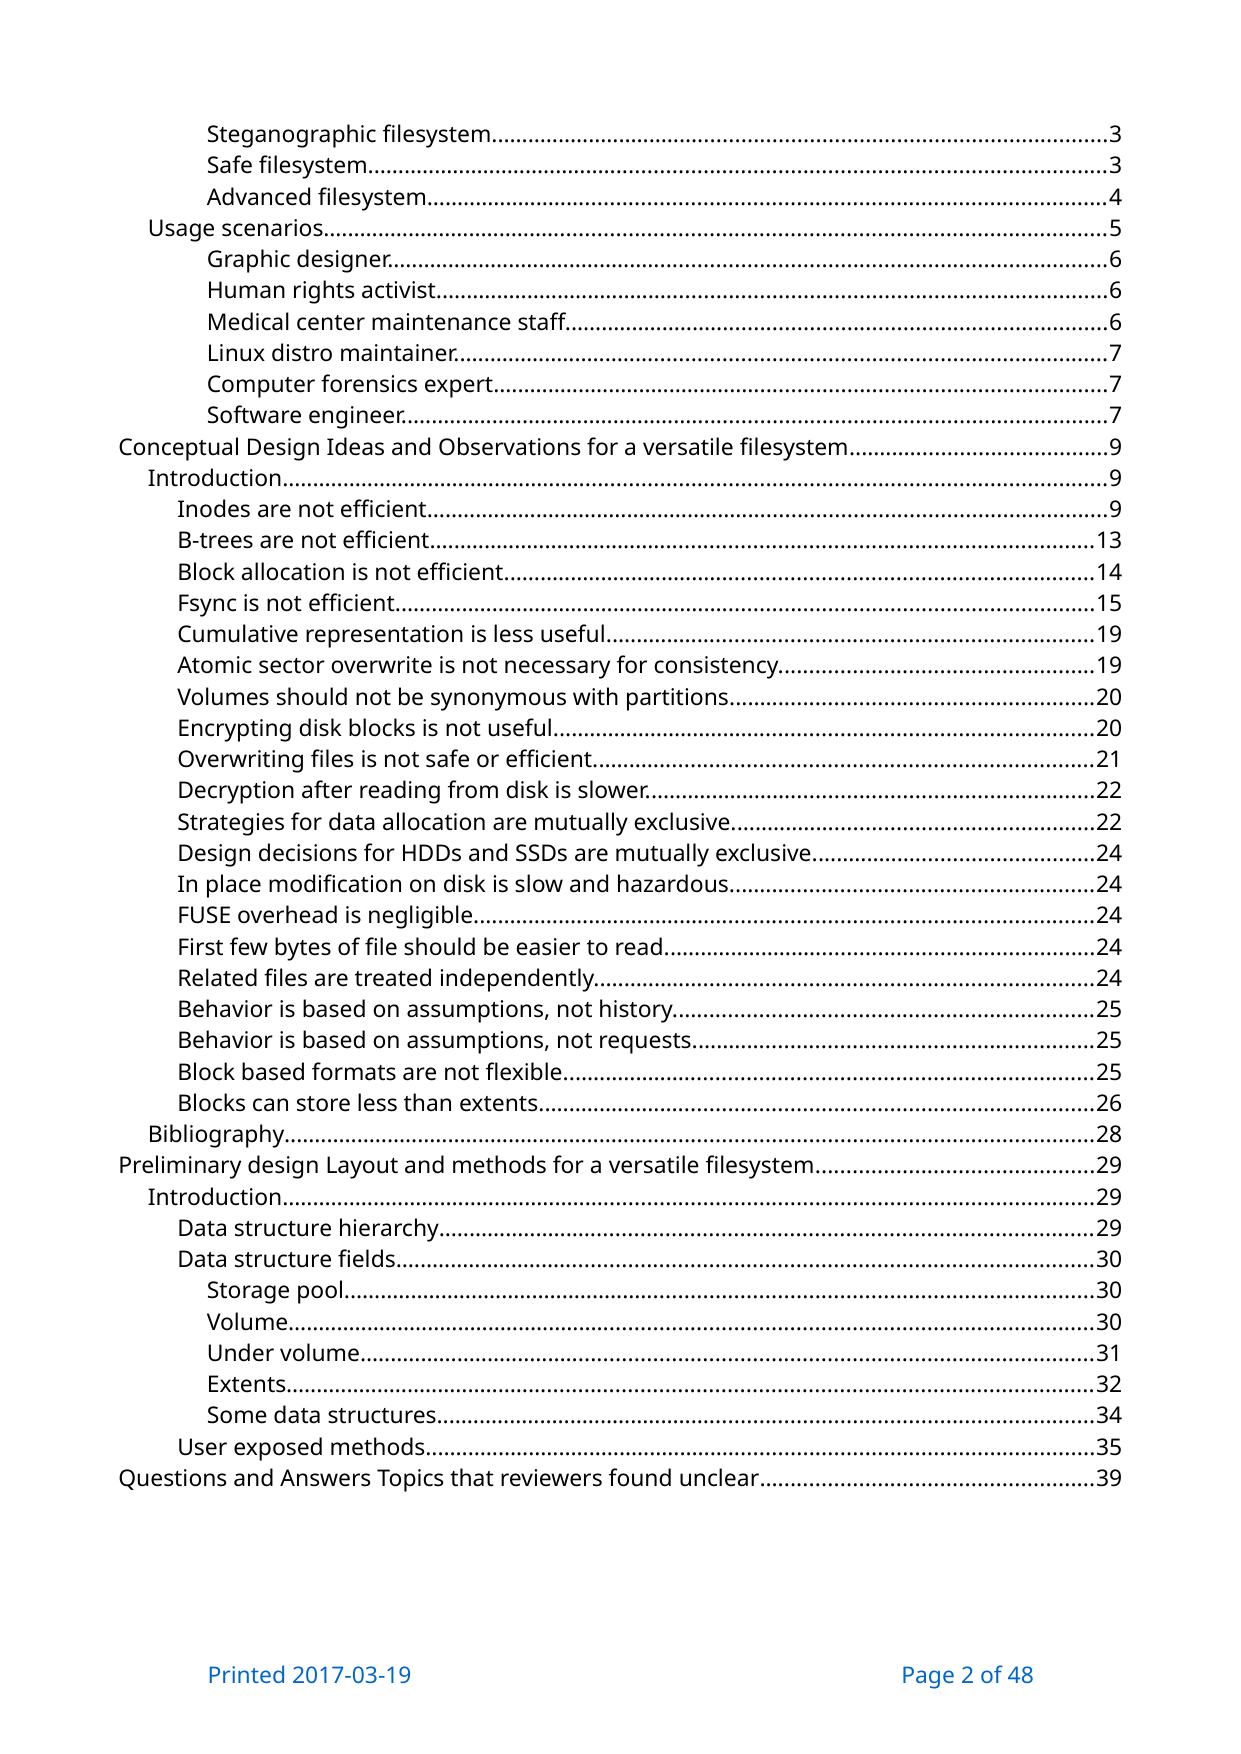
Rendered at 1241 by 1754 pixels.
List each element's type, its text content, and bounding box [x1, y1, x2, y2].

text Related files are treated independently. 24 [177, 962, 1122, 993]
text Behavior is based on assumptions, not requests. 25 [177, 1024, 1122, 1056]
text Data structure fields 30 [177, 1243, 1122, 1274]
text Software engineer. 7 [207, 399, 1122, 431]
text Steganographic filesystem 3 [207, 118, 1122, 149]
text Design decisions for HDDs and SSDs are mutually exclusive. 24 [177, 837, 1122, 868]
text Under volume 31 [207, 1337, 1122, 1368]
text Preliminary design Layout and methods for a versatile filesystem 29 [118, 1149, 1122, 1181]
text Decryption after reading from disk is slower. 22 [177, 774, 1122, 806]
text Inodes are not efficient. 9 [177, 493, 1122, 524]
text Strategies for data allocation are mutually exclusive. 22 [177, 806, 1122, 837]
text Overwriting files is not safe or efficient. 21 [177, 743, 1122, 774]
text Computer forensics expert. 7 [207, 368, 1122, 399]
text Bibliography 28 [148, 1118, 1122, 1149]
text Volumes should not be synonymous with partitions. 20 [177, 681, 1122, 712]
text Some data structures 34 [207, 1399, 1122, 1431]
text B-trees are not efficient. 13 [177, 524, 1122, 556]
text Medical center maintenance staff. 6 [207, 306, 1122, 337]
text Behavior is based on assumptions, not history. 25 [177, 993, 1122, 1024]
text Usage scenarios 5 [148, 212, 1122, 243]
text Advanced filesystem 4 [207, 181, 1122, 212]
text Cumulative representation is less useful. 19 [177, 618, 1122, 649]
text Atomic sector overwrite is not necessary for consistency. 19 [177, 649, 1122, 681]
text Storage pool 30 [207, 1274, 1122, 1306]
text Introduction 9 [148, 462, 1122, 493]
text User exposed methods 35 [177, 1431, 1122, 1462]
text Volume 30 [207, 1306, 1122, 1337]
text Encrypting disk blocks is not useful. 20 [177, 712, 1122, 743]
text Conceptual Design Ideas and Observations for a versatile filesystem 9 [118, 431, 1122, 462]
text Block allocation is not efficient. 14 [177, 556, 1122, 587]
text Data structure hierarchy 29 [177, 1212, 1122, 1243]
text FUSE overhead is negligible. 24 [177, 899, 1122, 931]
text Block based formats are not flexible. 25 [177, 1056, 1122, 1087]
text In place modification on disk is slow and hazardous. 24 [177, 868, 1122, 899]
text Fsync is not efficient. 15 [177, 587, 1122, 618]
text Linux distro maintainer. 7 [207, 337, 1122, 368]
text Questions and Answers Topics that reviewers found unclear 39 [118, 1462, 1122, 1493]
text Blocks can store less than extents. 26 [177, 1087, 1122, 1118]
text Introduction 29 [148, 1181, 1122, 1212]
text Extents 32 [207, 1368, 1122, 1399]
text Human rights activist. 6 [207, 274, 1122, 306]
text Safe filesystem 3 [207, 149, 1122, 181]
text Graphic designer. 6 [207, 243, 1122, 274]
text First few bytes of file should be easier to read. 24 [177, 931, 1122, 962]
